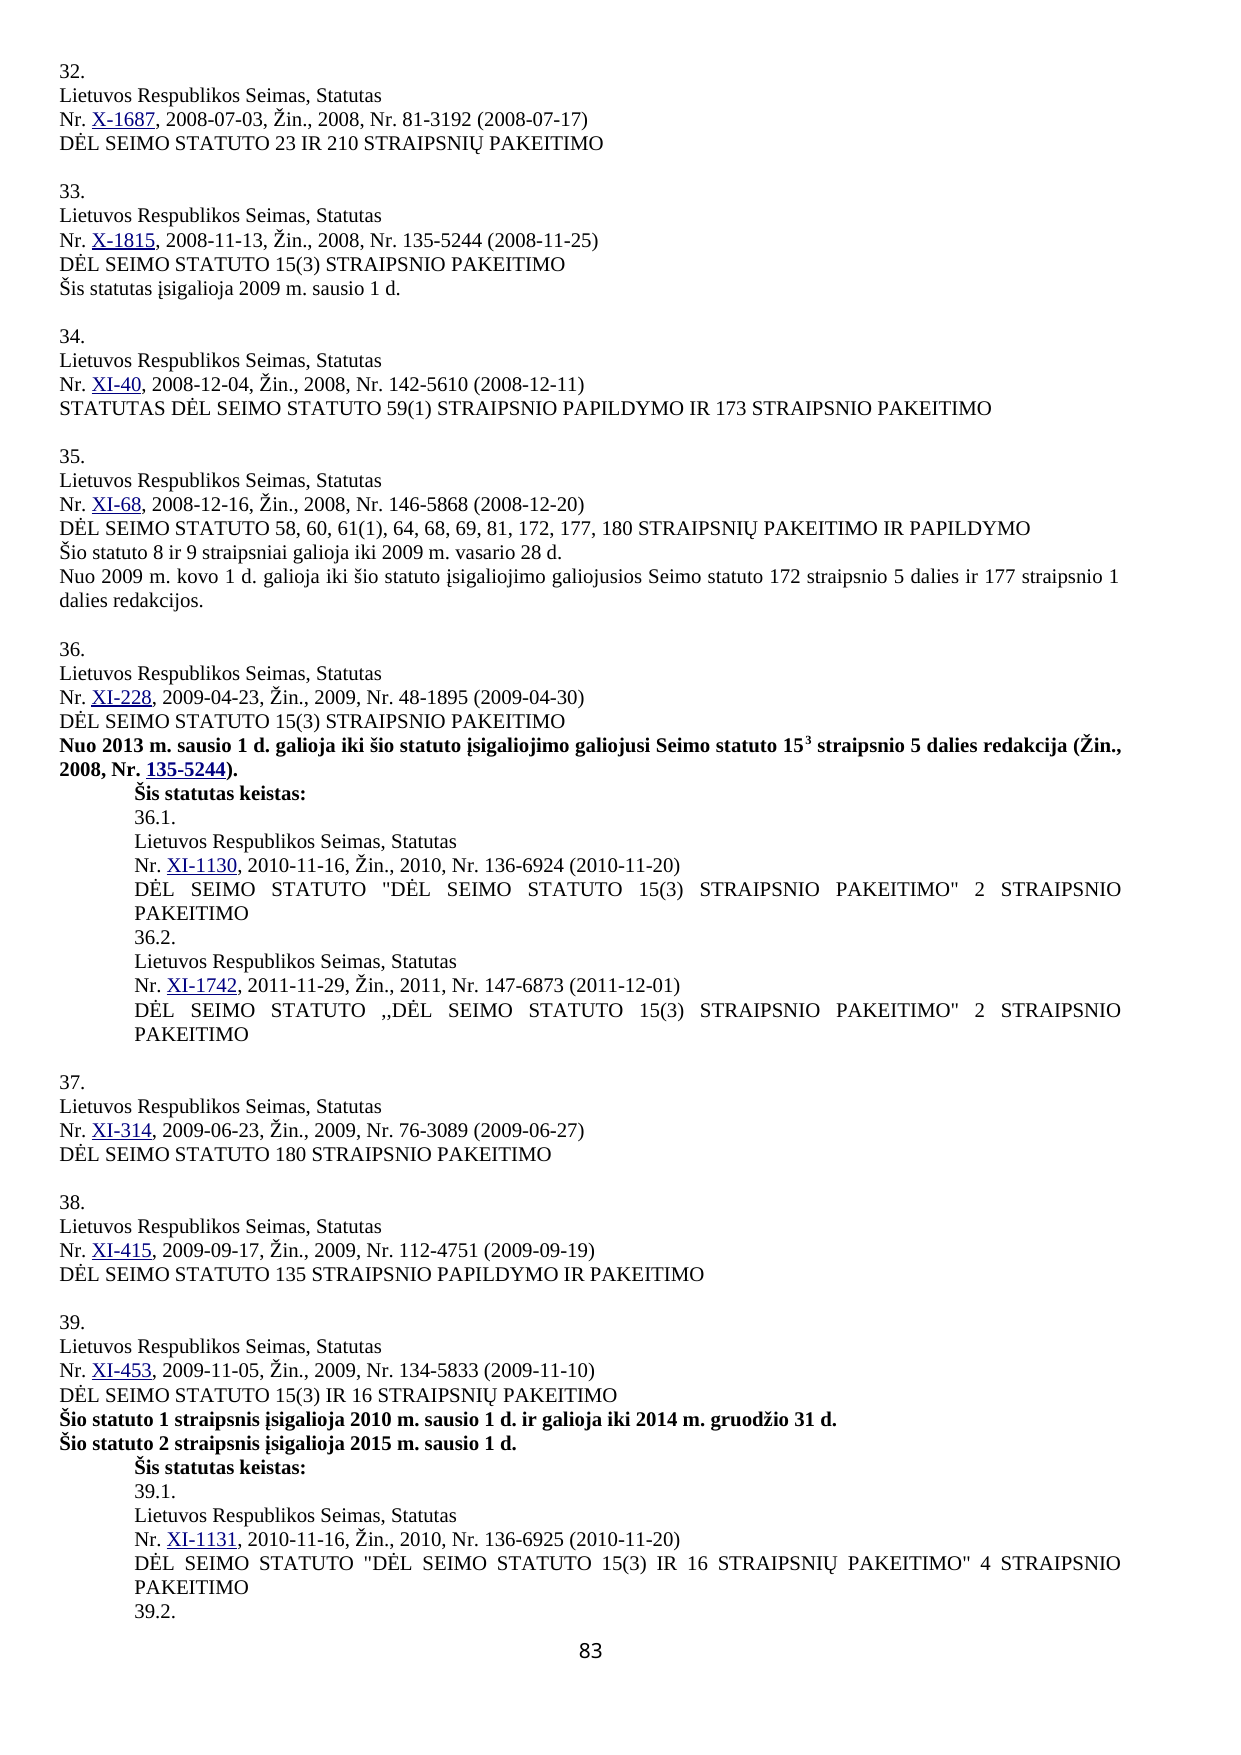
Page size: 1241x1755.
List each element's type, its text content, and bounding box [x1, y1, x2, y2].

text Šis statutas keistas: [59, 781, 1122, 805]
text Lietuvos Respublikos Seimas, Statutas [59, 829, 1122, 853]
text Nr. XI-1742, 2011-11-29, Žin., 2011, Nr. 147-6873 (2011-12-01) [59, 973, 1122, 997]
text 39.2. [59, 1599, 1122, 1623]
text Lietuvos Respublikos Seimas, Statutas [59, 1094, 1122, 1118]
text DĖL SEIMO STATUTO 15(3) IR 16 STRAIPSNIŲ PAKEITIMO [59, 1382, 1122, 1407]
text Lietuvos Respublikos Seimas, Statutas [59, 468, 1122, 492]
text 36. [59, 637, 1122, 661]
text Šis statutas keistas: [59, 1455, 1122, 1479]
text Lietuvos Respublikos Seimas, Statutas [59, 1214, 1122, 1238]
text 39.1. [59, 1479, 1122, 1503]
text Šio statuto 1 straipsnis įsigalioja 2010 m. sausio 1 d. ir galioja iki 2014 m. gruodžio 31 d. [59, 1407, 1122, 1431]
text Nr. XI-453, 2009-11-05, Žin., 2009, Nr. 134-5833 (2009-11-10) [59, 1358, 1122, 1382]
text Lietuvos Respublikos Seimas, Statutas [59, 949, 1122, 973]
text 38. [59, 1190, 1122, 1214]
text 36.2. [59, 925, 1122, 949]
text DĖL SEIMO STATUTO "DĖL SEIMO STATUTO 15(3) IR 16 STRAIPSNIŲ PAKEITIMO" 4 STRAIPSNIO PAKEITIMO [134, 1551, 1122, 1599]
text Nuo 2009 m. kovo 1 d. galioja iki šio statuto įsigaliojimo galiojusios Seimo statuto 172 straipsnio 5 dalies ir 177 straipsnio 1 dalies redakcijos. [59, 564, 1122, 612]
text DĖL SEIMO STATUTO 135 STRAIPSNIO PAPILDYMO IR PAKEITIMO [59, 1262, 1122, 1286]
text STATUTAS DĖL SEIMO STATUTO 59(1) STRAIPSNIO PAPILDYMO IR 173 STRAIPSNIO PAKEITIMO [59, 396, 1122, 420]
text DĖL SEIMO STATUTO 15(3) STRAIPSNIO PAKEITIMO [59, 709, 1122, 733]
text Lietuvos Respublikos Seimas, Statutas [59, 203, 1122, 227]
text Nr. XI-1130, 2010-11-16, Žin., 2010, Nr. 136-6924 (2010-11-20) [59, 853, 1122, 877]
text 34. [59, 324, 1122, 348]
text DĖL SEIMO STATUTO "DĖL SEIMO STATUTO 15(3) STRAIPSNIO PAKEITIMO" 2 STRAIPSNIO PAKEITIMO [134, 877, 1122, 925]
text 35. [59, 444, 1122, 468]
text Lietuvos Respublikos Seimas, Statutas [59, 661, 1122, 685]
text Lietuvos Respublikos Seimas, Statutas [59, 348, 1122, 372]
text Nr. XI-1131, 2010-11-16, Žin., 2010, Nr. 136-6925 (2010-11-20) [59, 1527, 1122, 1551]
text DĖL SEIMO STATUTO 15(3) STRAIPSNIO PAKEITIMO [59, 252, 1122, 276]
text 36.1. [59, 805, 1122, 829]
text Šio statuto 2 straipsnis įsigalioja 2015 m. sausio 1 d. [59, 1431, 1122, 1455]
text Nr. X-1815, 2008-11-13, Žin., 2008, Nr. 135-5244 (2008-11-25) [59, 227, 1122, 252]
text Nr. XI-228, 2009-04-23, Žin., 2009, Nr. 48-1895 (2009-04-30) [59, 685, 1122, 709]
text DĖL SEIMO STATUTO 180 STRAIPSNIO PAKEITIMO [59, 1142, 1122, 1166]
text DĖL SEIMO STATUTO ,,DĖL SEIMO STATUTO 15(3) STRAIPSNIO PAKEITIMO" 2 STRAIPSNIO PAKEITIMO [134, 997, 1122, 1046]
text Lietuvos Respublikos Seimas, Statutas [59, 1334, 1122, 1358]
text Nr. X-1687, 2008-07-03, Žin., 2008, Nr. 81-3192 (2008-07-17) [59, 107, 1122, 131]
text Lietuvos Respublikos Seimas, Statutas [59, 1503, 1122, 1527]
text Nr. XI-68, 2008-12-16, Žin., 2008, Nr. 146-5868 (2008-12-20) [59, 492, 1122, 516]
text Nuo 2013 m. sausio 1 d. galioja iki šio statuto įsigaliojimo galiojusi Seimo statuto 153 straipsnio 5 dalies redakcija (Žin., 2008, Nr. 135-5244). [59, 733, 1122, 781]
text Nr. XI-415, 2009-09-17, Žin., 2009, Nr. 112-4751 (2009-09-19) [59, 1238, 1122, 1262]
text Šis statutas įsigalioja 2009 m. sausio 1 d. [59, 276, 1123, 300]
text Šio statuto 8 ir 9 straipsniai galioja iki 2009 m. vasario 28 d. [59, 540, 1122, 564]
text Nr. XI-40, 2008-12-04, Žin., 2008, Nr. 142-5610 (2008-12-11) [59, 372, 1122, 396]
text DĖL SEIMO STATUTO 23 IR 210 STRAIPSNIŲ PAKEITIMO [59, 131, 1122, 155]
text DĖL SEIMO STATUTO 58, 60, 61(1), 64, 68, 69, 81, 172, 177, 180 STRAIPSNIŲ PAKEITIMO IR PAPILDYMO [59, 516, 1122, 540]
text 33. [59, 179, 1122, 203]
text 37. [59, 1070, 1122, 1094]
text 39. [59, 1310, 1122, 1334]
text Lietuvos Respublikos Seimas, Statutas [59, 83, 1122, 107]
text 32. [59, 59, 1122, 83]
text Nr. XI-314, 2009-06-23, Žin., 2009, Nr. 76-3089 (2009-06-27) [59, 1118, 1122, 1142]
